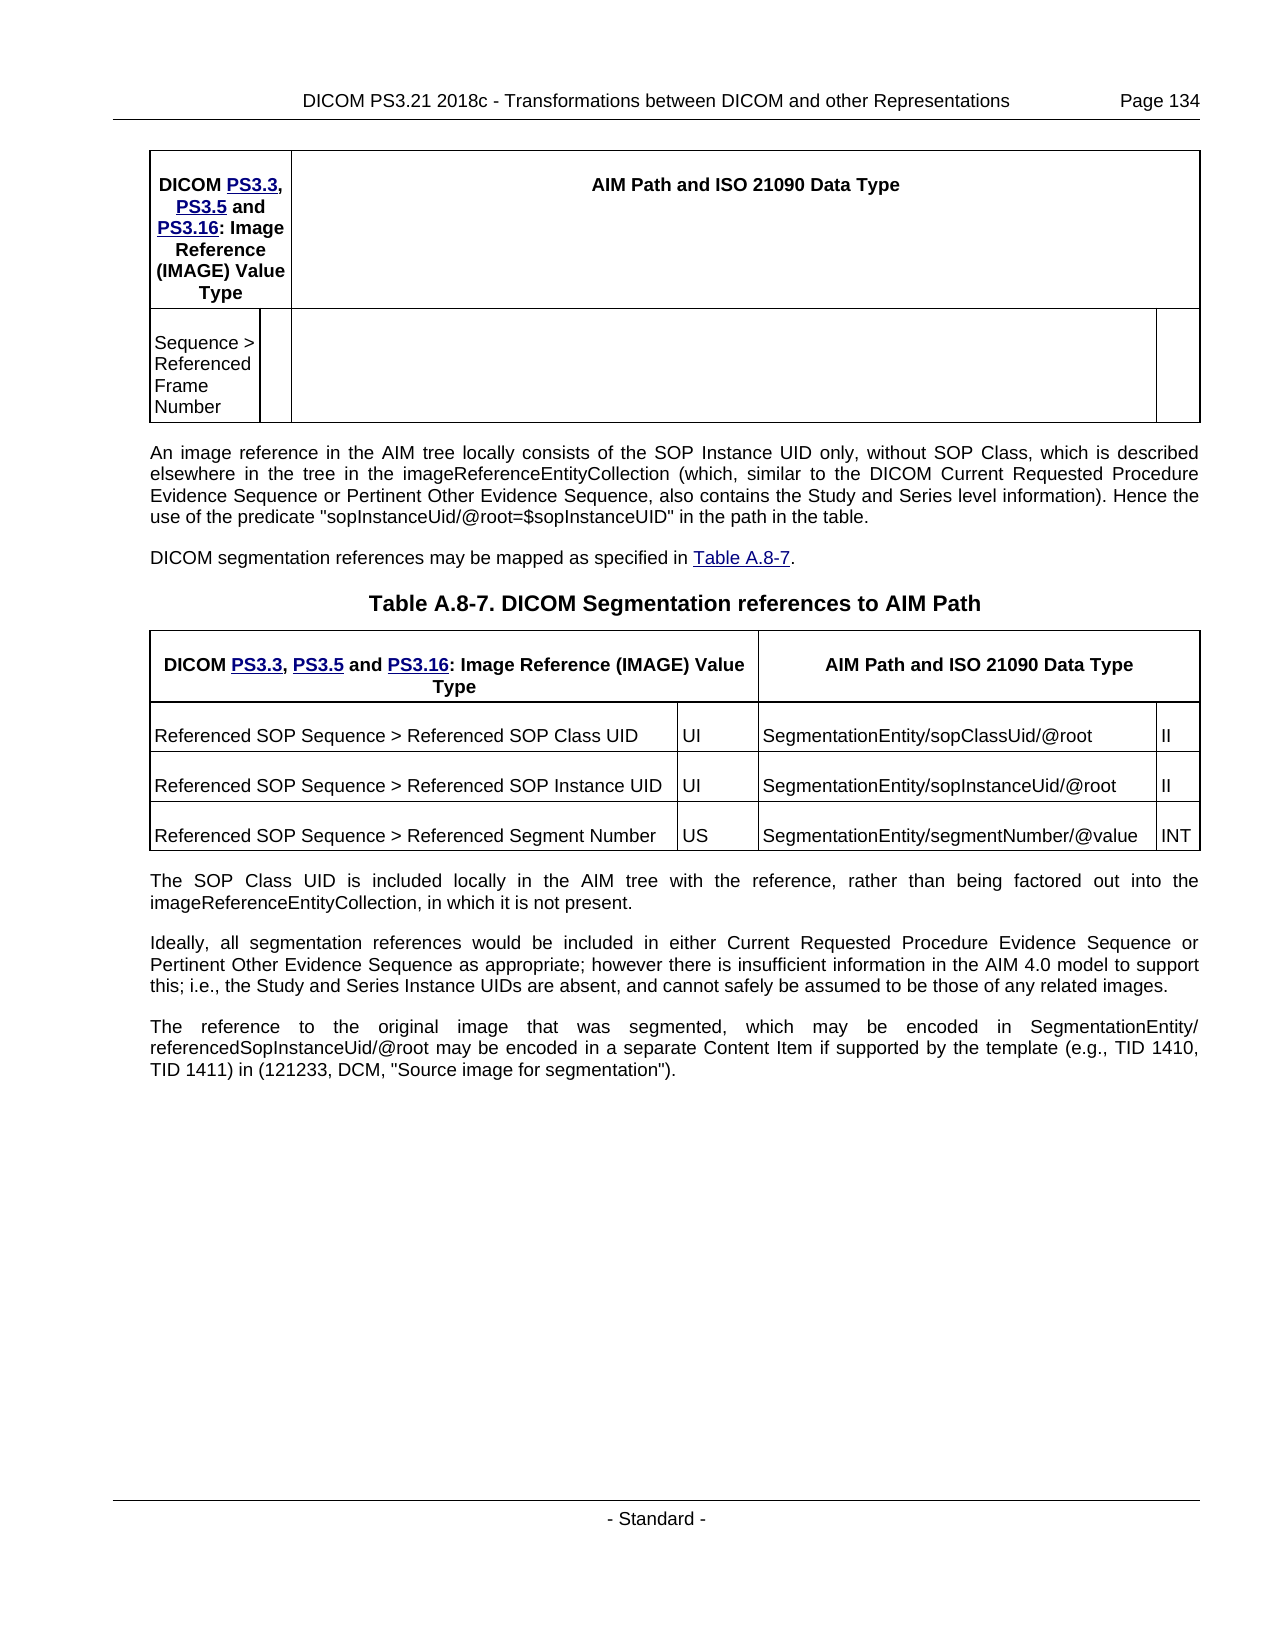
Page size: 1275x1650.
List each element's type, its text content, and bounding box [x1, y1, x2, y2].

table_cell Referenced SOP Sequence > Referenced Segment Number [151, 802, 677, 850]
text An image reference in the AIM tree locally consists of the SOP Instance UID only, without SOP Class, which is described elsewhere in the tree in the imageReferenceEntityCollection (which, similar to the DICOM Current Requested Procedure Evidence Sequence or Pertinent Other Evidence Sequence, also contains the Study and Series level information). Hence the use of the predicate "sopInstanceUid/​@root=$sopInstanceUID" in the path in the table. [150, 442, 1200, 528]
table_cell [292, 309, 1156, 422]
table_cell II [1157, 703, 1199, 751]
table_cell [261, 309, 291, 422]
table_cell UI [678, 703, 758, 751]
table_cell US [678, 802, 758, 850]
table_cell SegmentationEntity/​sopClassUid/​@root [759, 703, 1156, 751]
table_cell INT [1157, 802, 1199, 850]
table_cell Referenced SOP Sequence > Referenced SOP Instance UID [151, 752, 677, 801]
table_cell UI [678, 752, 758, 801]
table_header AIM Path and ISO 21090 Data Type [759, 631, 1199, 701]
table_header DICOM PS3.3, PS3.5 and PS3.16: Image Reference (IMAGE) Value Type [151, 631, 758, 701]
text Table A.8-7. DICOM Segmentation references to AIM Path [150, 591, 1200, 617]
table_cell [1157, 309, 1199, 422]
table_cell II [1157, 752, 1199, 801]
table_cell Sequence > Referenced Frame Number [151, 309, 259, 422]
text The reference to the original image that was segmented, which may be encoded in SegmentationEntity/​referencedSopInstanceUid/​@root may be encoded in a separate Content Item if supported by the template (e.g., TID 1410, TID 1411) in (121233, DCM, "Source image for segmentation"). [150, 1016, 1200, 1080]
text Ideally, all segmentation references would be included in either Current Requested Procedure Evidence Sequence or Pertinent Other Evidence Sequence as appropriate; however there is insufficient information in the AIM 4.0 model to support this; i.e., the Study and Series Instance UIDs are absent, and cannot safely be assumed to be those of any related images. [150, 932, 1200, 997]
table_header DICOM PS3.3, PS3.5 and PS3.16: Image Reference (IMAGE) Value Type [151, 151, 291, 307]
table_cell SegmentationEntity/​segmentNumber/​@value [759, 802, 1156, 850]
table_header AIM Path and ISO 21090 Data Type [292, 151, 1199, 307]
text DICOM segmentation references may be mapped as specified in Table A.8-7. [150, 547, 1200, 568]
table_cell ​SegmentationEntity/​sopInstanceUid/​@root [759, 752, 1156, 801]
text The SOP Class UID is included locally in the AIM tree with the reference, rather than being factored out into the imageReferenceEntityCollection, in which it is not present. [150, 870, 1200, 913]
table_cell Referenced SOP Sequence > Referenced SOP Class UID [151, 703, 677, 751]
